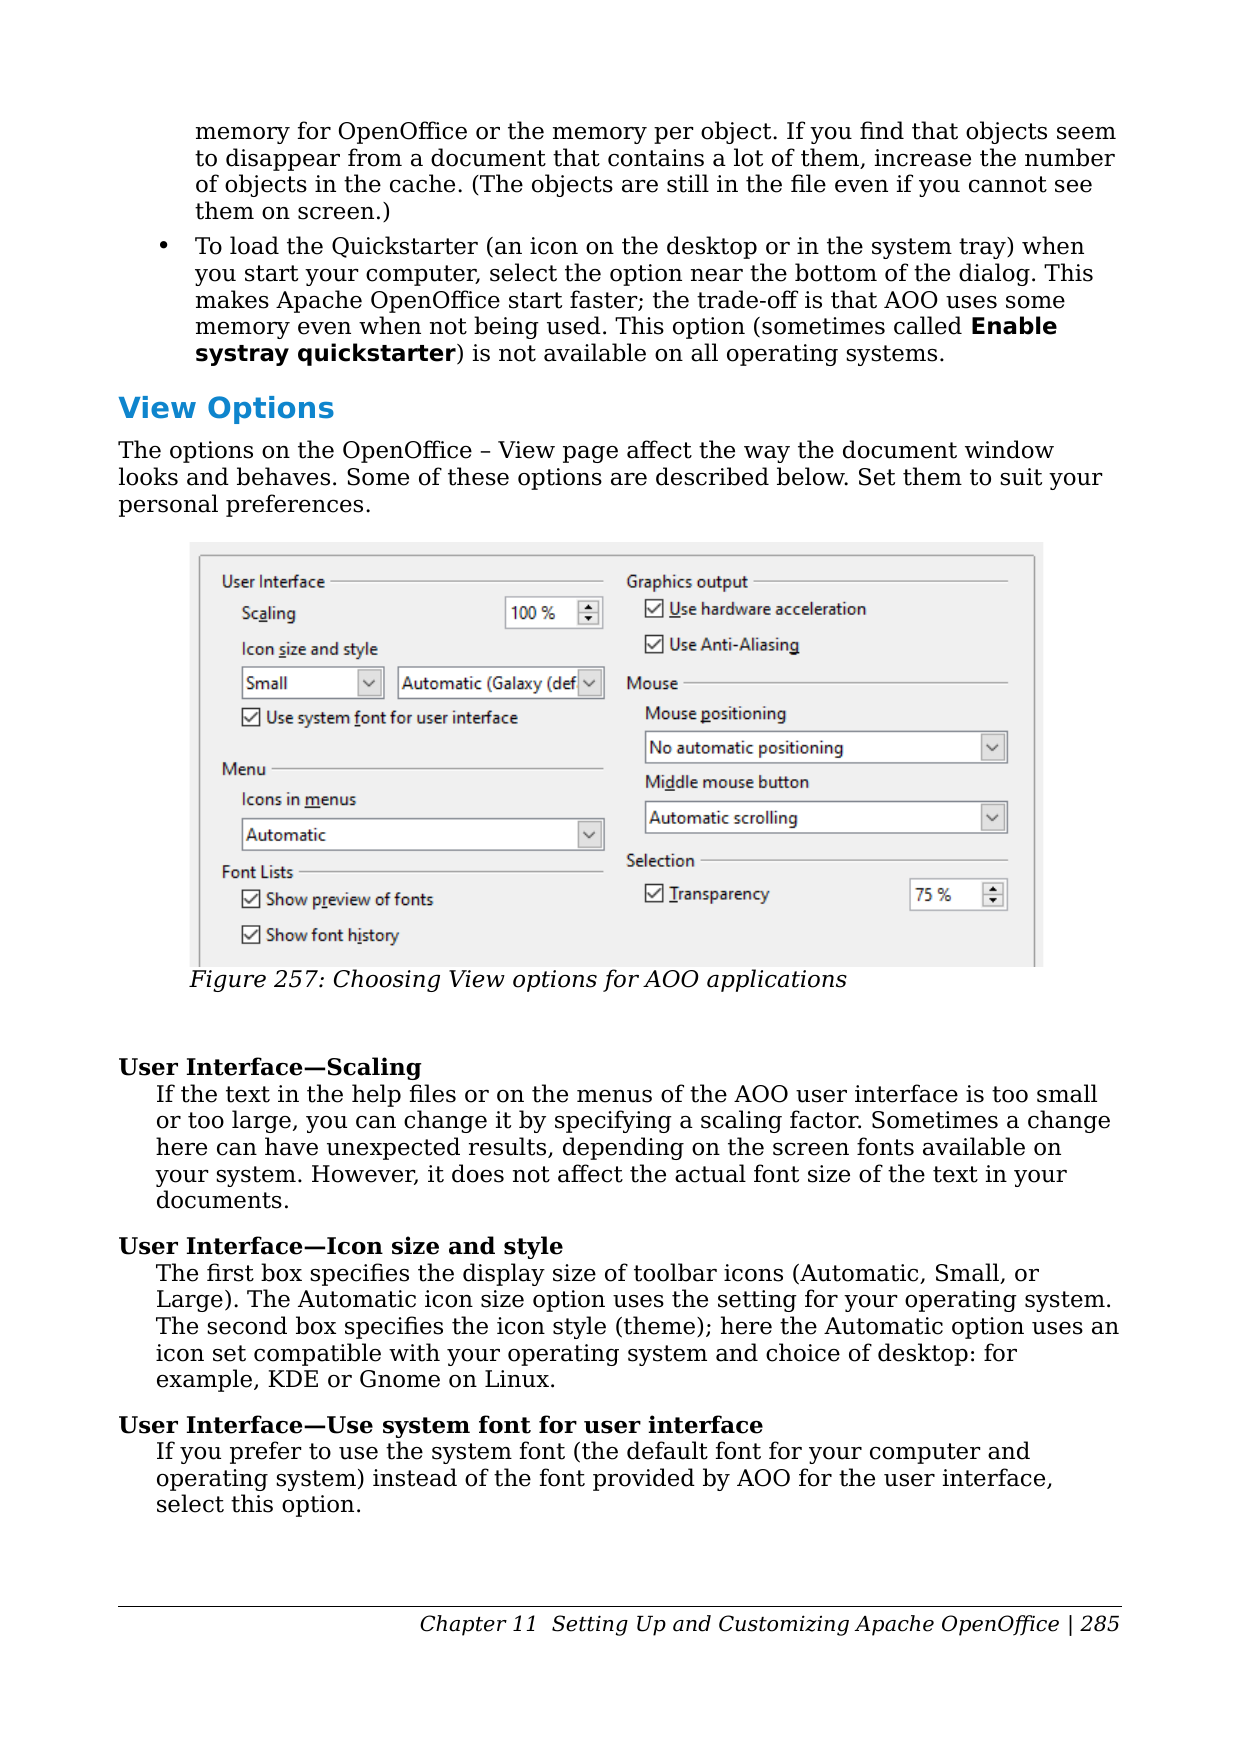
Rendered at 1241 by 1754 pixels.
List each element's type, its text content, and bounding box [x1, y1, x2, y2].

text User Interface—Icon size and style [118, 1233, 1122, 1260]
text The options on the OpenOffice – View page affect the way the document window looks and behaves. Some of these options are described below. Set them to suit your personal preferences. [118, 437, 1122, 517]
text If the text in the help files or on the menus of the AOO user interface is too small or too large, you can change it by specifying a scaling factor. Sometimes a change here can have unexpected results, depending on the screen fonts available on your system. However, it does not affect the actual font size of the text in your documents. [156, 1081, 1122, 1214]
text Figure 257: Choosing View options for AOO applications [189, 967, 1043, 993]
text The first box specifies the display size of toolbar icons (Automatic, Small, or Large). The Automatic icon size option uses the setting for your operating system. The second box specifies the icon style (theme); here the Automatic option uses an icon set compatible with your operating system and choice of desktop: for example, KDE or Gnome on Linux. [156, 1260, 1122, 1393]
subtitle View Options [118, 391, 1122, 425]
list To load the Quickstarter (an icon on the desktop or in the system tray) when you start your computer, select the option near the bottom of the dialog. This makes Apache OpenOffice start faster; the trade-off is that AOO uses some memory even when not being used. This option (sometimes called Enable systray quickstarter) is not available on all operating systems. [156, 231, 1122, 367]
text If you prefer to use the system font (the default font for your computer and operating system) instead of the font provided by AOO for the user interface, select this option. [156, 1438, 1122, 1518]
list memory for OpenOffice or the memory per object. If you find that objects seem to disappear from a document that contains a lot of them, increase the number of objects in the cache. (The objects are still in the file even if you cannot see them on screen.) [156, 118, 1122, 225]
picture [189, 542, 1044, 967]
text User Interface—Use system font for user interface [118, 1411, 1122, 1438]
text User Interface—Scaling [118, 1054, 1122, 1081]
